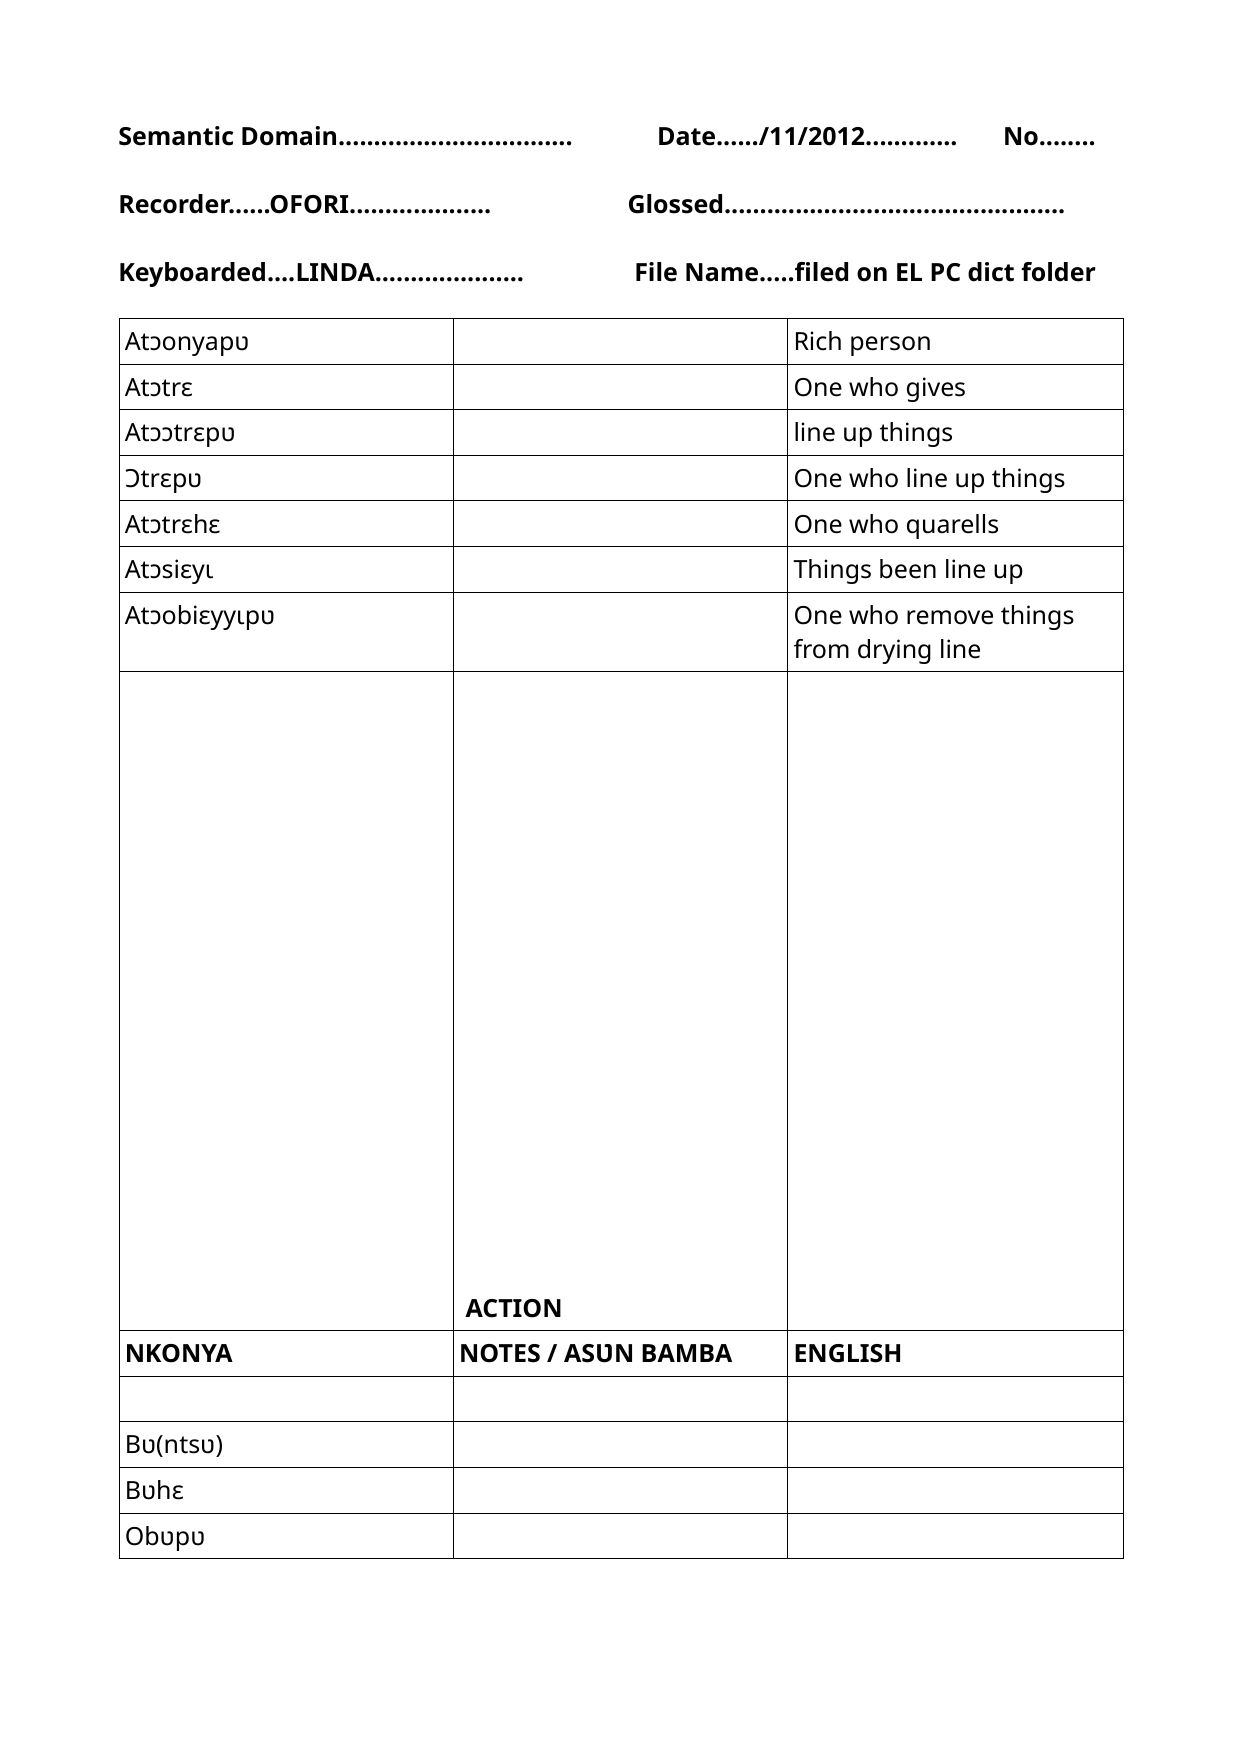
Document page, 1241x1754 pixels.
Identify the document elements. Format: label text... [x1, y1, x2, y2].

table_cell Atɔonyapʋ [120, 319, 453, 363]
table_cell [454, 319, 787, 363]
table_cell [788, 1514, 1123, 1558]
table_cell Bʋ(ntsʋ) [120, 1422, 453, 1467]
table_cell NKONYA [120, 1331, 453, 1376]
table_cell [120, 1377, 453, 1421]
table_cell [454, 1468, 787, 1513]
table_cell [454, 410, 787, 455]
table_cell [788, 1422, 1123, 1467]
table_cell Atɔtrɛhɛ [120, 501, 453, 546]
table_cell Atɔɔtrɛpʋ [120, 410, 453, 455]
table_cell [454, 593, 787, 671]
table_cell [454, 1377, 787, 1421]
table_cell [454, 1422, 787, 1467]
table_cell [120, 672, 453, 1330]
table_cell Obʋpʋ [120, 1514, 453, 1558]
table_cell line up things [788, 410, 1123, 455]
table_cell [454, 547, 787, 592]
table_cell [454, 501, 787, 546]
table_cell Things been line up [788, 547, 1123, 592]
table_cell Bʋhɛ [120, 1468, 453, 1513]
table_cell [788, 1377, 1123, 1421]
table_cell One who gives [788, 365, 1123, 409]
table_cell One who quarells [788, 501, 1123, 546]
table_cell One who remove things from drying line [788, 593, 1123, 671]
table_cell Atɔtrɛ [120, 365, 453, 409]
table_cell Rich person [788, 319, 1123, 363]
table_cell [454, 456, 787, 500]
table_cell NOTES / ASƲN BAMBA [454, 1331, 787, 1376]
table_cell Atɔsiɛyɩ [120, 547, 453, 592]
table_cell One who line up things [788, 456, 1123, 500]
table_cell [454, 1514, 787, 1558]
table_cell ACTION [454, 672, 787, 1330]
table_cell ENGLISH [788, 1331, 1123, 1376]
table_cell [788, 672, 1123, 1330]
table_cell Atɔobiɛyyɩpʋ [120, 593, 453, 671]
table_cell [454, 365, 787, 409]
table_cell Ɔtrɛpʋ [120, 456, 453, 500]
table_cell [788, 1468, 1123, 1513]
